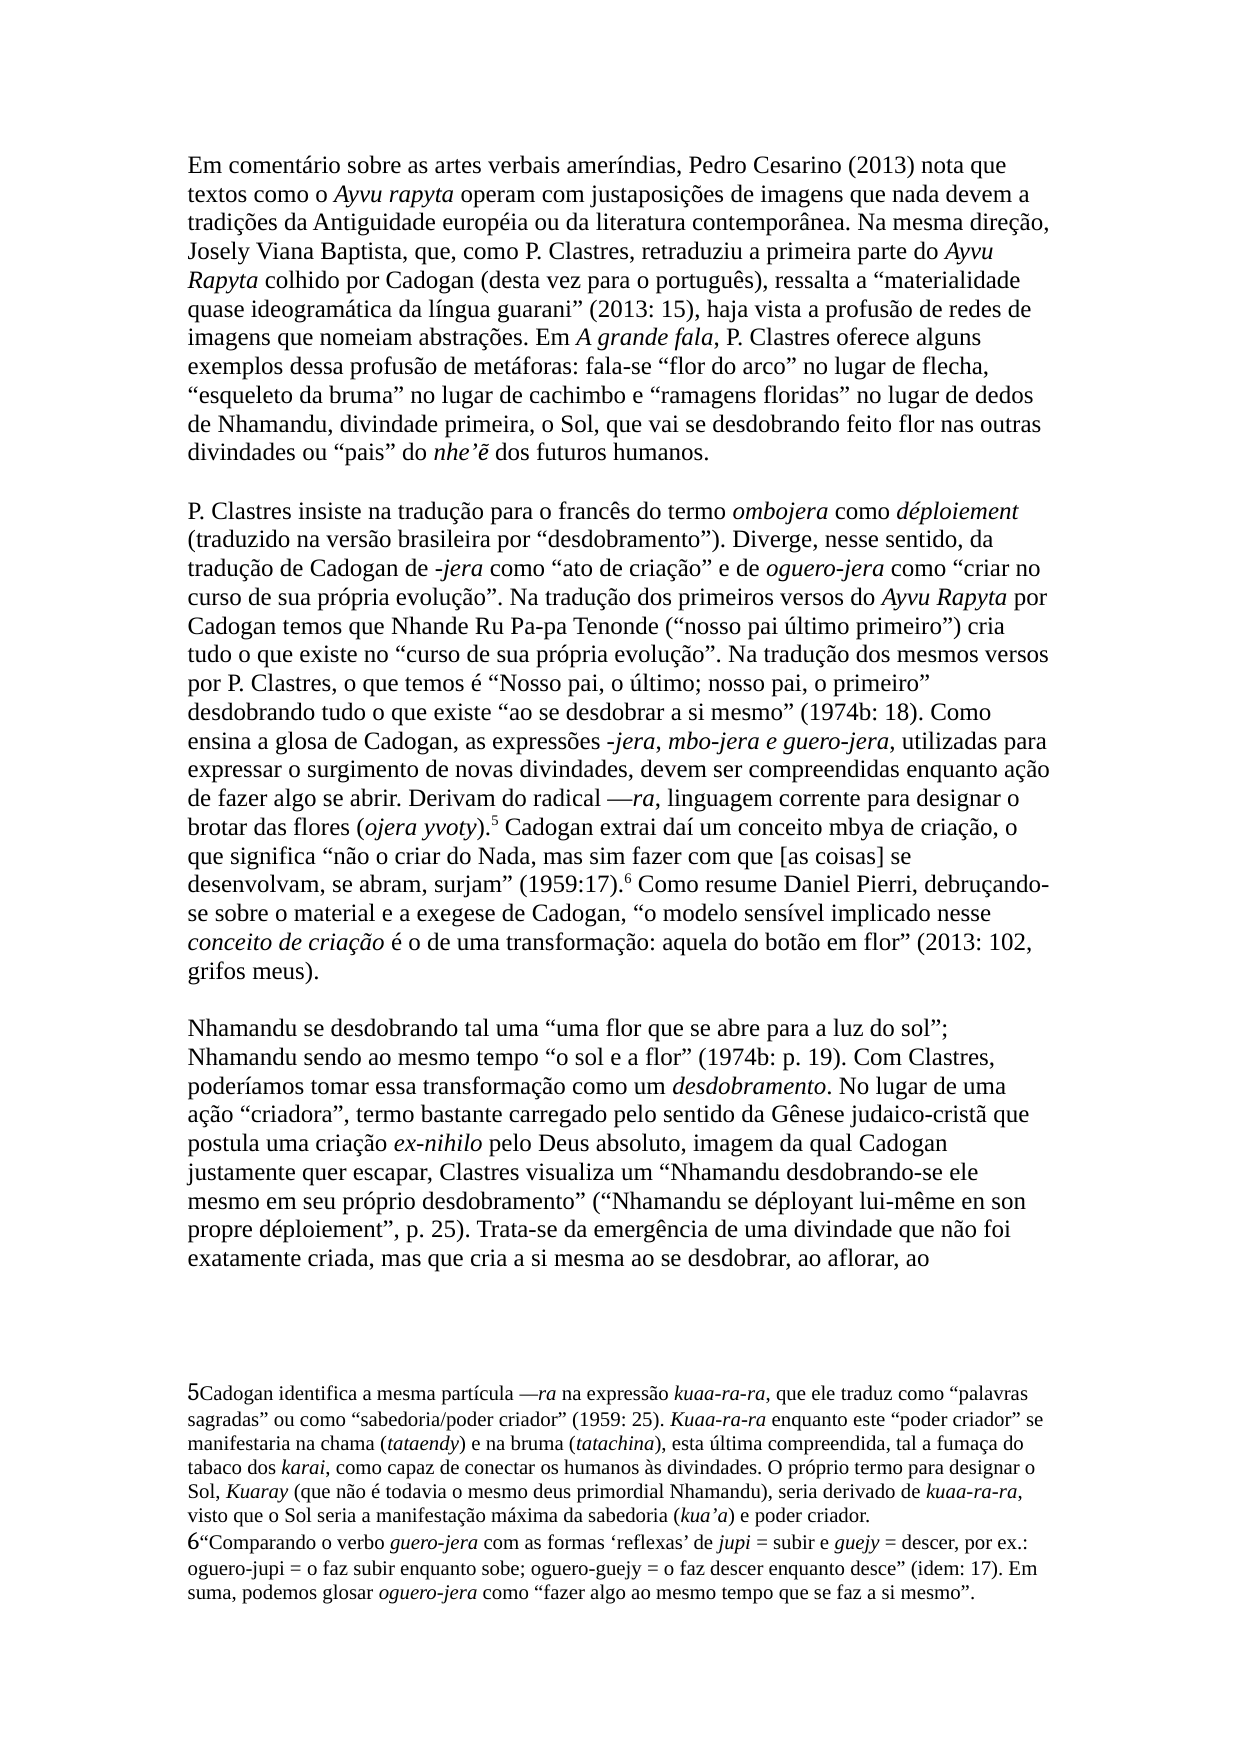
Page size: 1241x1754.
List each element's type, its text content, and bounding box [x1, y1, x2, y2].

text Nhamandu se desdobrando tal uma “uma flor que se abre para a luz do sol”; Nhamandu sendo ao mesmo tempo “o sol e a flor” (1974b: p. 19). Com Clastres, poderíamos tomar essa transformação como um desdobramento. No lugar de uma ação “criadora”, termo bastante carregado pelo sentido da Gênese judaico-cristã que postula uma criação ex-nihilo pelo Deus absoluto, imagem da qual Cadogan justamente quer escapar, Clastres visualiza um “Nhamandu desdobrando-se ele mesmo em seu próprio desdobramento” (“Nhamandu se déployant lui-même en son propre déploiement”, p. 25). Trata-se da emergência de uma divindade que não foi exatamente criada, mas que cria a si mesma ao se desdobrar, ao aflorar, ao [187, 1013, 1053, 1301]
text Em comentário sobre as artes verbais ameríndias, Pedro Cesarino (2013) nota que textos como o Ayvu rapyta operam com justaposições de imagens que nada devem a tradições da Antiguidade européia ou da literatura contemporânea. Na mesma direção, Josely Viana Baptista, que, como P. Clastres, retraduziu a primeira parte do Ayvu Rapyta colhido por Cadogan (desta vez para o português), ressalta a “materialidade quase ideogramática da língua guarani” (2013: 15), haja vista a profusão de redes de imagens que nomeiam abstrações. Em A grande fala, P. Clastres oferece alguns exemplos dessa profusão de metáforas: fala-se “flor do arco” no lugar de flecha, “esqueleto da bruma” no lugar de cachimbo e “ramagens floridas” no lugar de dedos de Nhamandu, divindade primeira, o Sol, que vai se desdobrando feito flor nas outras divindades ou “pais” do nhe’ẽ dos futuros humanos. [187, 150, 1053, 467]
text “Comparando o verbo guero-jera com as formas ‘reflexas’ de jupi = subir e guejy = descer, por ex.: oguero-jupi = o faz subir enquanto sobe; oguero-guejy = o faz descer enquanto desce” (idem: 17). Em suma, podemos glosar oguero-jera como “fazer algo ao mesmo tempo que se faz a si mesmo”. [187, 1527, 1053, 1604]
text Cadogan identifica a mesma partícula —ra na expressão kuaa-ra-ra, que ele traduz como “palavras sagradas” ou como “sabedoria/poder criador” (1959: 25). Kuaa-ra-ra enquanto este “poder criador” se manifestaria na chama (tataendy) e na bruma (tatachina), esta última compreendida, tal a fumaça do tabaco dos karai, como capaz de conectar os humanos às divindades. O próprio termo para designar o Sol, Kuaray (que não é todavia o mesmo deus primordial Nhamandu), seria derivado de kuaa-ra-ra, visto que o Sol seria a manifestação máxima da sabedoria (kua’a) e poder criador. [187, 1378, 1053, 1527]
text P. Clastres insiste na tradução para o francês do termo ombojera como déploiement (traduzido na versão brasileira por “desdobramento”). Diverge, nesse sentido, da tradução de Cadogan de -jera como “ato de criação” e de oguero-jera como “criar no curso de sua própria evolução”. Na tradução dos primeiros versos do Ayvu Rapyta por Cadogan temos que Nhande Ru Pa-pa Tenonde (“nosso pai último primeiro”) cria tudo o que existe no “curso de sua própria evolução”. Na tradução dos mesmos versos por P. Clastres, o que temos é “Nosso pai, o último; nosso pai, o primeiro” desdobrando tudo o que existe “ao se desdobrar a si mesmo” (1974b: 18). Como ensina a glosa de Cadogan, as expressões -jera, mbo-jera e guero-jera, utilizadas para expressar o surgimento de novas divindades, devem ser compreendidas enquanto ação de fazer algo se abrir. Derivam do radical —ra, linguagem corrente para designar o brotar das flores (ojera yvoty). Cadogan extrai daí um conceito mbya de criação, o que significa “não o criar do Nada, mas sim fazer com que [as coisas] se desenvolvam, se abram, surjam” (1959:17). Como resume Daniel Pierri, debruçando-se sobre o material e a exegese de Cadogan, “o modelo sensível implicado nesse conceito de criação é o de uma transformação: aquela do botão em flor” (2013: 102, grifos meus). [187, 496, 1053, 984]
